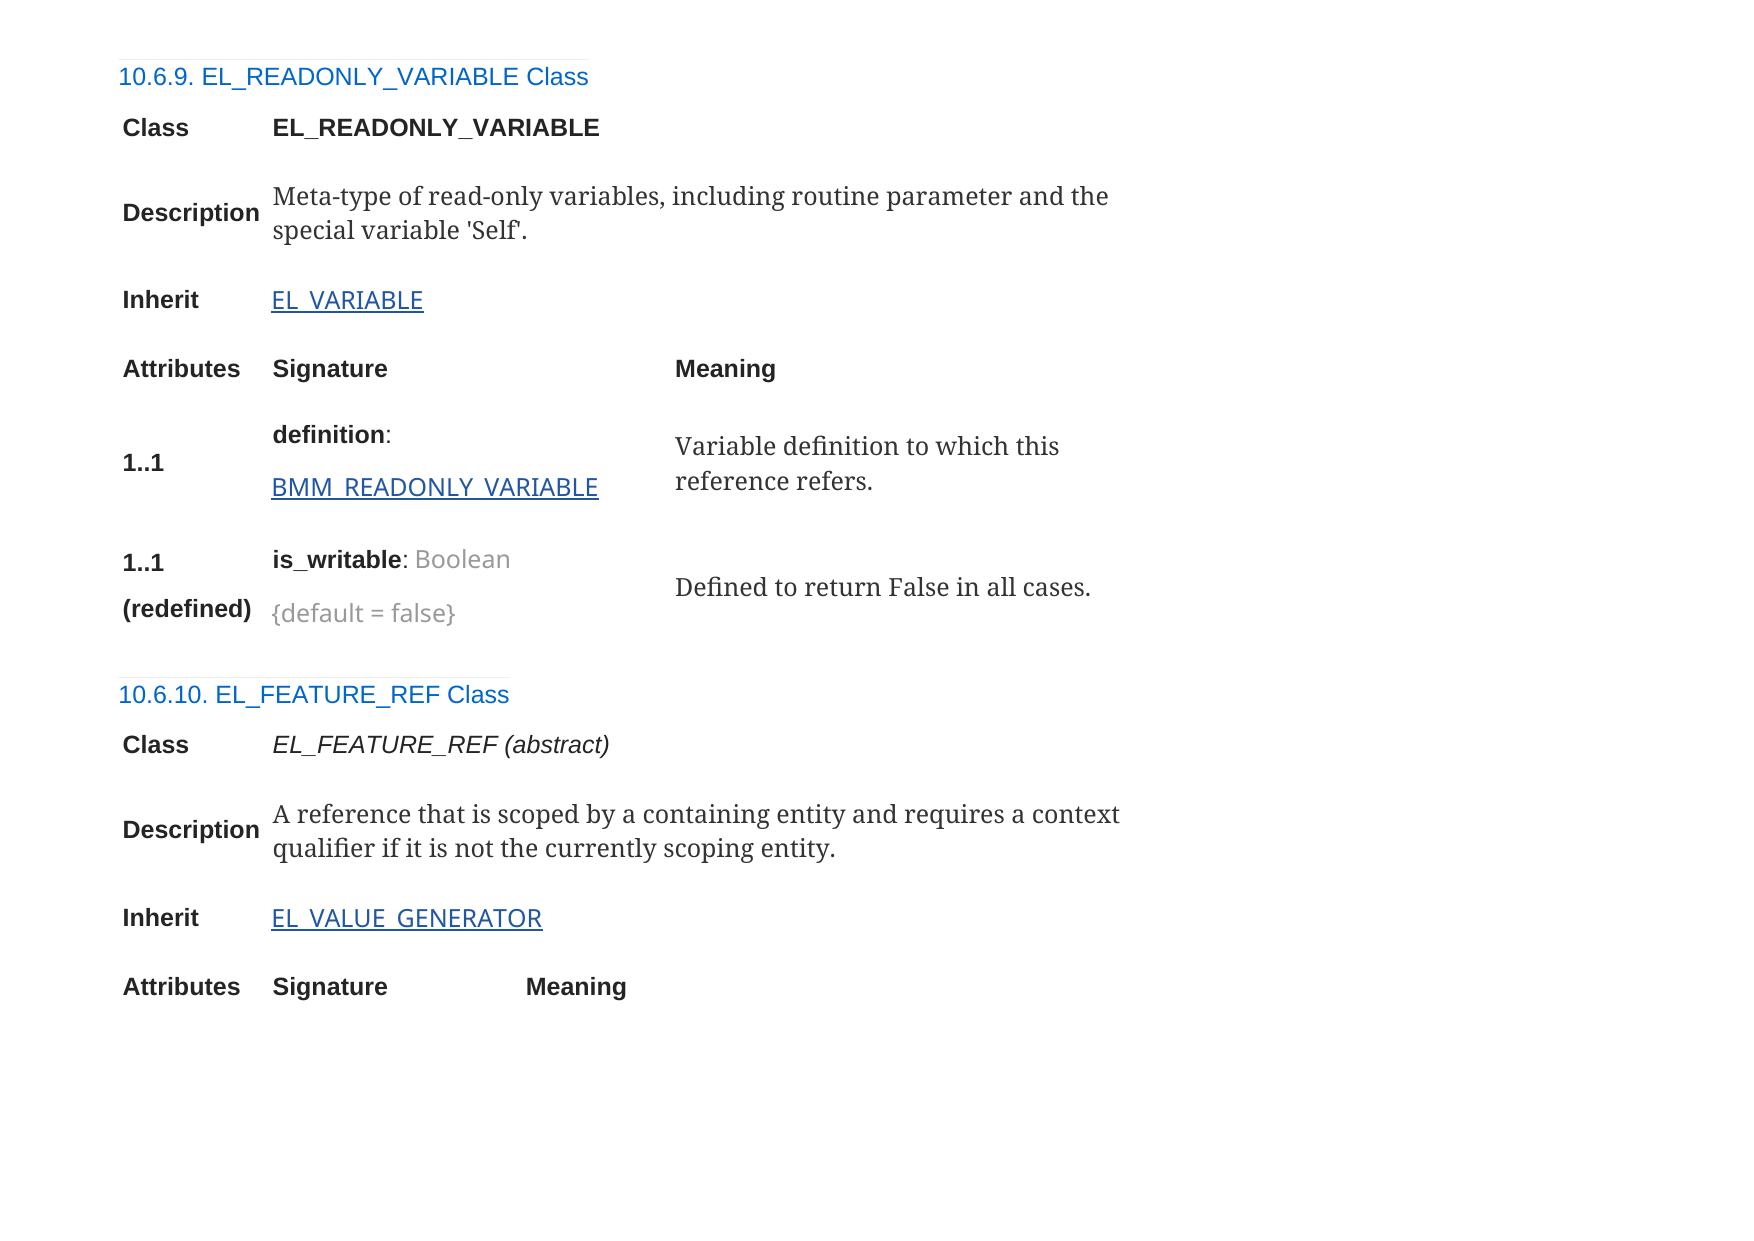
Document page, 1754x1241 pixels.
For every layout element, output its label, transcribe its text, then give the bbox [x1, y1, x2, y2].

table_cell EL_VARIABLE [268, 280, 1181, 351]
table_cell EL_VALUE_GENERATOR [268, 898, 1181, 969]
table_header EL_FEATURE_REF (abstract) [268, 728, 1181, 794]
table_cell Meaning [521, 969, 1181, 1035]
table_cell Meaning [671, 351, 1181, 417]
table_cell A reference that is scoped by a containing entity and requires a context qualifier if it is not the currently scoping entity. [268, 794, 1181, 897]
table_cell Signature [268, 351, 671, 417]
table_cell Signature [268, 969, 521, 1035]
table_cell Attributes [118, 351, 268, 417]
table_header Class [118, 728, 268, 794]
table_cell 1..1 (redefined) [118, 538, 268, 664]
table_cell Meta-type of read-only variables, including routine parameter and the special variable 'Self'. [268, 176, 1181, 279]
table_header EL_READONLY_VARIABLE [268, 110, 1181, 176]
table_cell Description [118, 794, 268, 897]
table_cell Description [118, 176, 268, 279]
subtitle 10.6.9. EL_READONLY_VARIABLE Class [118, 59, 1695, 91]
table_cell Inherit [118, 280, 268, 351]
table_cell Defined to return False in all cases. [671, 538, 1181, 664]
subtitle 10.6.10. EL_FEATURE_REF Class [118, 677, 1695, 709]
table_header Class [118, 110, 268, 176]
table_cell Variable definition to which this reference refers. [671, 418, 1181, 538]
table_cell Attributes [118, 969, 268, 1035]
table_cell definition: BMM_READONLY_VARIABLE [268, 418, 671, 538]
table_cell is_writable: Boolean {default = false} [268, 538, 671, 664]
table_cell Inherit [118, 898, 268, 969]
table_cell 1..1 [118, 418, 268, 538]
